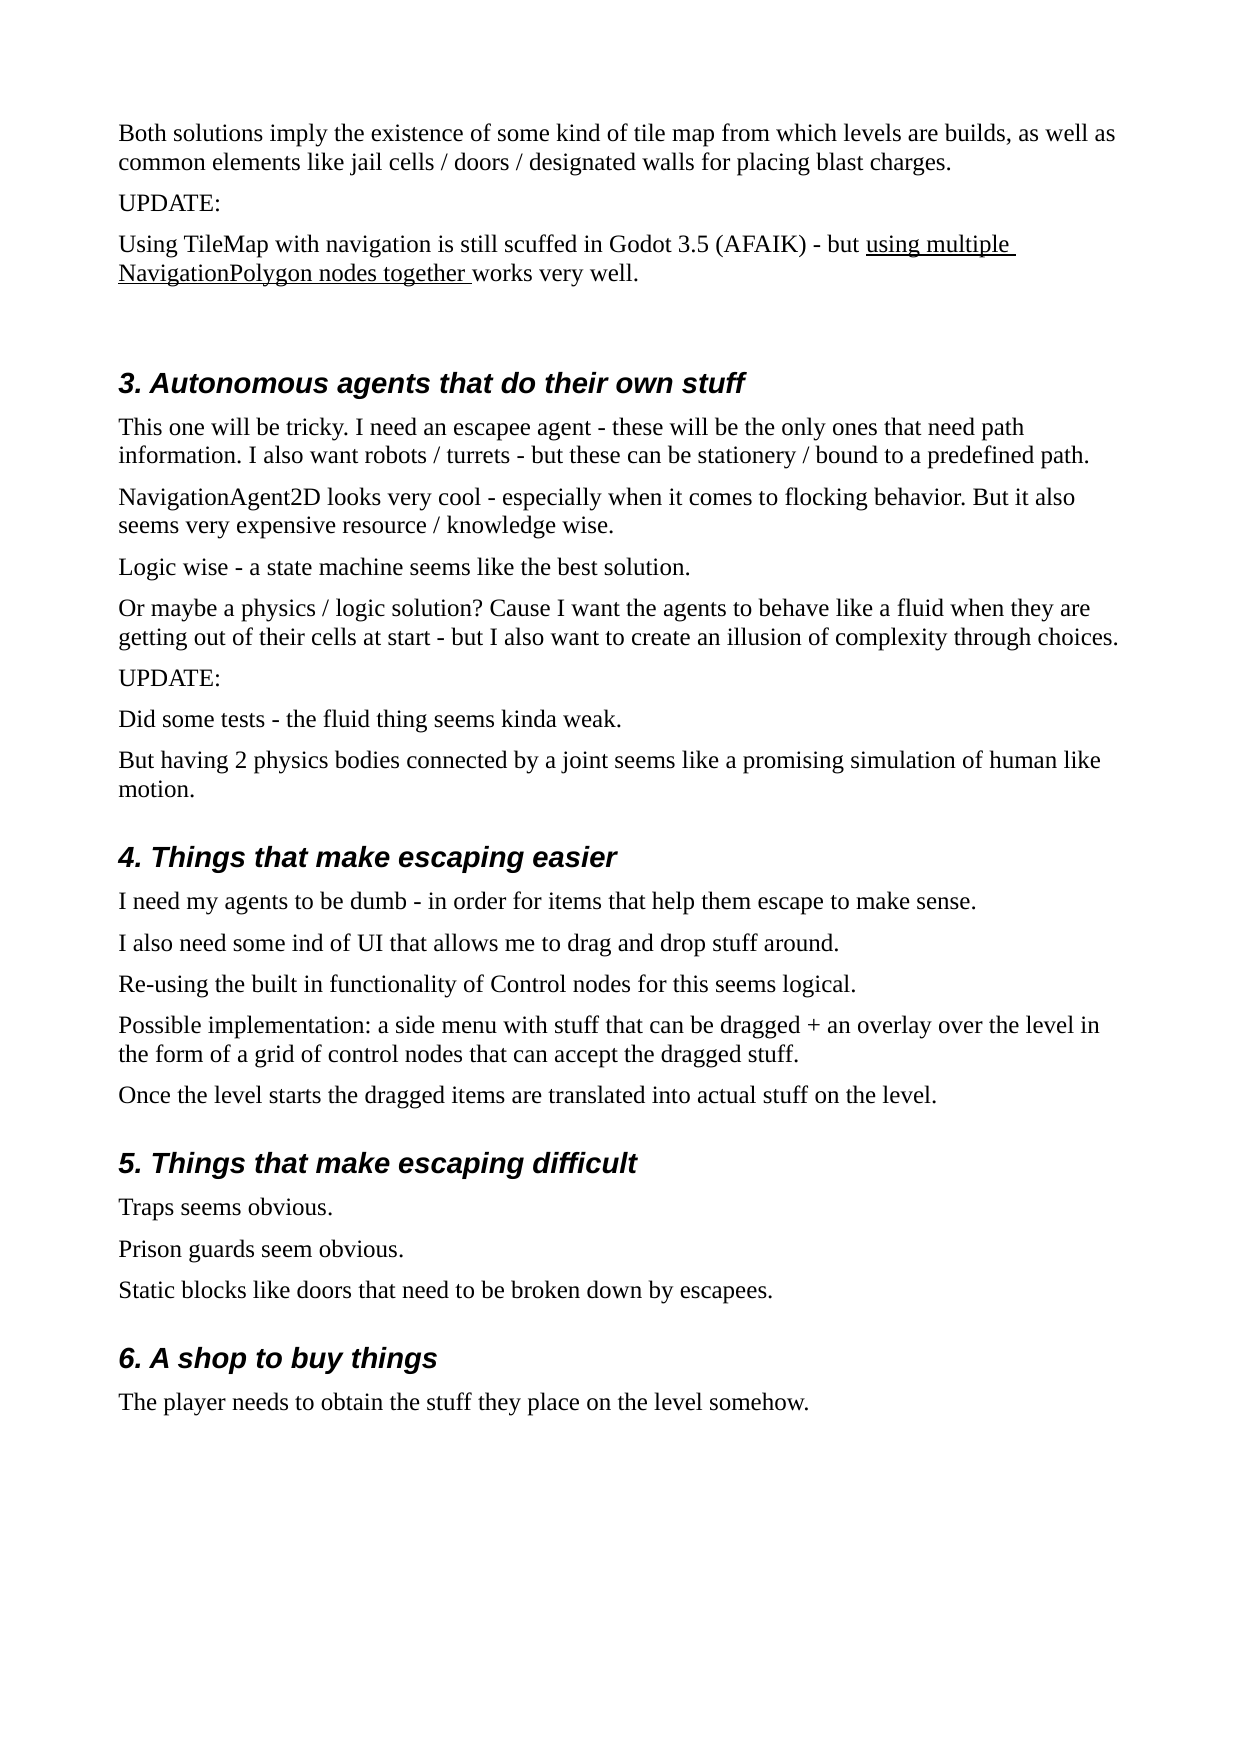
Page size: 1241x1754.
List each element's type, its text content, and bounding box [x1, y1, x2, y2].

text Did some tests - the fluid thing seems kinda weak. [118, 704, 1122, 733]
text Or maybe a physics / logic solution? Cause I want the agents to behave like a fluid when they are getting out of their cells at start - but I also want to create an illusion of complexity through choices. [118, 593, 1122, 650]
text But having 2 physics bodies connected by a joint seems like a promising simulation of human like motion. [118, 745, 1122, 803]
subtitle 6. A shop to buy things [118, 1341, 1122, 1375]
subtitle 5. Things that make escaping difficult [118, 1146, 1122, 1180]
subtitle 4. Things that make escaping easier [118, 840, 1122, 874]
text Traps seems obvious. [118, 1192, 1122, 1221]
text I also need some ind of UI that allows me to drag and drop stuff around. [118, 928, 1122, 956]
text Using TileMap with navigation is still scuffed in Godot 3.5 (AFAIK) - but using multiple NavigationPolygon nodes together works very well. [118, 229, 1122, 287]
text The player needs to obtain the stuff they place on the level somehow. [118, 1387, 1122, 1416]
text This one will be tricky. I need an escapee agent - these will be the only ones that need path information. I also want robots / turrets - but these can be stationery / bound to a predefined path. [118, 412, 1122, 469]
subtitle 3. Autonomous agents that do their own stuff [118, 366, 1122, 399]
text I need my agents to be dumb - in order for items that help them escape to make sense. [118, 886, 1122, 915]
text Logic wise - a state machine seems like the best solution. [118, 552, 1122, 580]
text Once the level starts the dragged items are translated into actual stuff on the level. [118, 1080, 1122, 1109]
text Both solutions imply the existence of some kind of tile map from which levels are builds, as well as common elements like jail cells / doors / designated walls for placing blast charges. [118, 118, 1122, 176]
text UPDATE: [118, 663, 1122, 692]
text Possible implementation: a side menu with stuff that can be dragged + an overlay over the level in the form of a grid of control nodes that can accept the dragged stuff. [118, 1010, 1122, 1068]
text Static blocks like doors that need to be broken down by escapees. [118, 1275, 1122, 1304]
text Re-using the built in functionality of Control nodes for this seems logical. [118, 969, 1122, 998]
text UPDATE: [118, 188, 1122, 217]
text Prison guards seem obvious. [118, 1234, 1122, 1262]
text NavigationAgent2D looks very cool - especially when it comes to flocking behavior. But it also seems very expensive resource / knowledge wise. [118, 482, 1122, 539]
